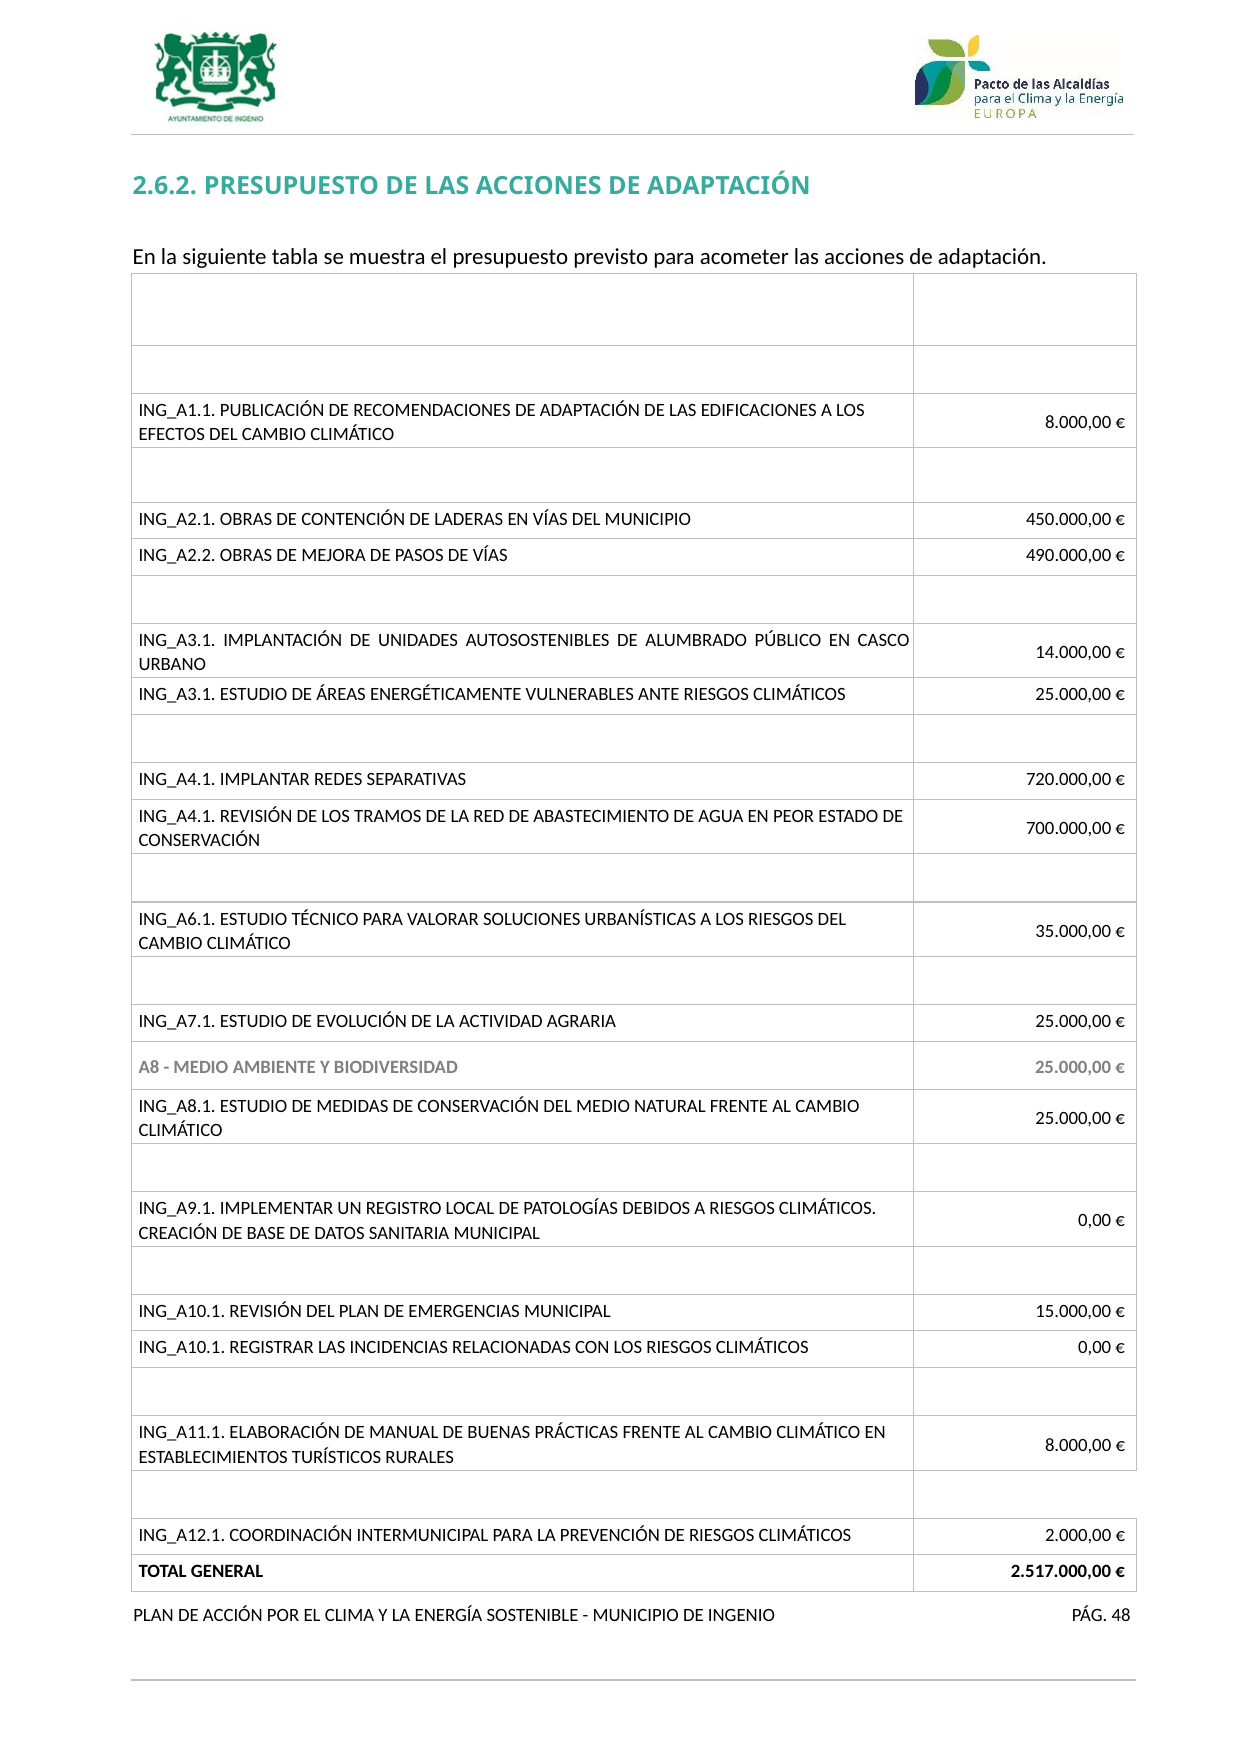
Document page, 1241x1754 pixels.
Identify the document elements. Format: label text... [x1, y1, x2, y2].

table_cell 25.000,00 € [914, 1042, 1136, 1089]
table_cell 25.000,00 € [914, 1090, 1136, 1143]
table_cell 1.420.000,00 € [914, 715, 1136, 762]
table_cell 8.000,00 € [914, 394, 1136, 447]
table_cell ING_A4.1. REVISIÓN DE LOS TRAMOS DE LA RED DE ABASTECIMIENTO DE AGUA EN PEOR ESTADO DE CONSERVACIÓN [132, 800, 913, 853]
table_cell ING_A6.1. ESTUDIO TÉCNICO PARA VALORAR SOLUCIONES URBANÍSTICAS A LOS RIESGOS DEL CAMBIO CLIMÁTICO [132, 903, 913, 956]
table_cell 450.000,00 € [914, 503, 1136, 538]
table_cell ING_A11.1. ELABORACIÓN DE MANUAL DE BUENAS PRÁCTICAS FRENTE AL CAMBIO CLIMÁTICO EN ESTABLECIMIENTOS TURÍSTICOS RURALES [132, 1416, 913, 1470]
table_cell A8 - MEDIO AMBIENTE Y BIODIVERSIDAD [132, 1042, 913, 1089]
table_cell A9 - SALUD [132, 1144, 913, 1191]
table_cell 15.000,00 € [914, 1295, 1136, 1330]
table_cell A6 - PLANIFICACIÓN TERRITORIAL [132, 854, 913, 901]
table_cell ING_A12.1. COORDINACIÓN INTERMUNICIPAL PARA LA PREVENCIÓN DE RIESGOS CLIMÁTICOS [132, 1519, 913, 1554]
table_cell 8.000,00 € [914, 346, 1136, 393]
table_cell 2.000,00 € [914, 1471, 1136, 1518]
table_cell A2 - TRANSPORTE A5 - RESIDUOS [132, 448, 913, 502]
table_cell ING_A10.1. REVISIÓN DEL PLAN DE EMERGENCIAS MUNICIPAL [132, 1295, 913, 1330]
table_cell 25.000,00 € [914, 1005, 1136, 1041]
table_cell 490.000,00 € [914, 539, 1136, 575]
table_cell 0,00 € [914, 1192, 1136, 1246]
table_cell A3 - ENERGÍA [132, 576, 913, 623]
table_cell ING_A8.1. ESTUDIO DE MEDIDAS DE CONSERVACIÓN DEL MEDIO NATURAL FRENTE AL CAMBIO CLIMÁTICO [132, 1090, 913, 1143]
table_cell A10 - PROTECCIÓN CIVIL Y EMERGENCIAS [132, 1247, 913, 1294]
table_cell A4 - AGUA [132, 715, 913, 762]
table_cell 25.000,00 € [914, 678, 1136, 714]
table_cell ING_A2.1. OBRAS DE CONTENCIÓN DE LADERAS EN VÍAS DEL MUNICIPIO [132, 503, 913, 538]
table_cell 39.000,00 € [914, 576, 1136, 623]
table_cell ING_A1.1. PUBLICACIÓN DE RECOMENDACIONES DE ADAPTACIÓN DE LAS EDIFICACIONES A LOS EFECTOS DEL CAMBIO CLIMÁTICO [132, 394, 913, 447]
table_header PRESUPUESTO (€) [914, 274, 1136, 344]
table_cell 35.000,00 € [914, 854, 1136, 901]
table_cell 0,00 € [914, 1331, 1136, 1367]
table_cell 0,00 € [914, 1144, 1136, 1191]
text En la siguiente tabla se muestra el presupuesto previsto para acometer las acciones de adaptación. [132, 242, 1135, 270]
table_cell ING_A10.1. REGISTRAR LAS INCIDENCIAS RELACIONADAS CON LOS RIESGOS CLIMÁTICOS [132, 1331, 913, 1367]
table_cell TOTAL GENERAL [132, 1555, 913, 1591]
table_cell 720.000,00 € [914, 763, 1136, 799]
table_cell A11 - TURISMO [132, 1368, 913, 1415]
table_cell 2.000,00 € [914, 1519, 1136, 1554]
table_cell 700.000,00 € [914, 800, 1136, 853]
table_cell ING_A2.2. OBRAS DE MEJORA DE PASOS DE VÍAS [132, 539, 913, 575]
table_cell 8.000,00 € [914, 1368, 1136, 1415]
table_cell A12 - OTROS [132, 1471, 913, 1518]
table_cell ING_A9.1. IMPLEMENTAR UN REGISTRO LOCAL DE PATOLOGÍAS DEBIDOS A RIESGOS CLIMÁTICOS. CREACIÓN DE BASE DE DATOS SANITARIA MUNICIPAL [132, 1192, 913, 1246]
table_cell 15.000,00 € [914, 1247, 1136, 1294]
table_cell A1 - EDIFICIOS [132, 346, 913, 393]
table_cell 2.517.000,00 € [914, 1555, 1136, 1591]
table_cell 940.000,00 € [914, 448, 1136, 502]
text 2.6.2. PRESUPUESTO DE LAS ACCIONES DE ADAPTACIÓN [132, 168, 1135, 202]
table_cell ING_A3.1. IMPLANTACIÓN DE UNIDADES AUTOSOSTENIBLES DE ALUMBRADO PÚBLICO EN CASCO URBANO [132, 624, 913, 677]
table_header ACCIONES [132, 274, 913, 344]
table_cell A7 - AGRICULTURA Y SILVICULTURA [132, 957, 913, 1004]
table_cell 35.000,00 € [914, 903, 1136, 956]
table_cell ING_A4.1. IMPLANTAR REDES SEPARATIVAS [132, 763, 913, 799]
table_cell ING_A3.1. ESTUDIO DE ÁREAS ENERGÉTICAMENTE VULNERABLES ANTE RIESGOS CLIMÁTICOS [132, 678, 913, 714]
table_cell 14.000,00 € [914, 624, 1136, 677]
table_cell 25.000,00 € [914, 957, 1136, 1004]
table_cell 8.000,00 € [914, 1416, 1136, 1470]
table_cell ING_A7.1. ESTUDIO DE EVOLUCIÓN DE LA ACTIVIDAD AGRARIA [132, 1005, 913, 1041]
